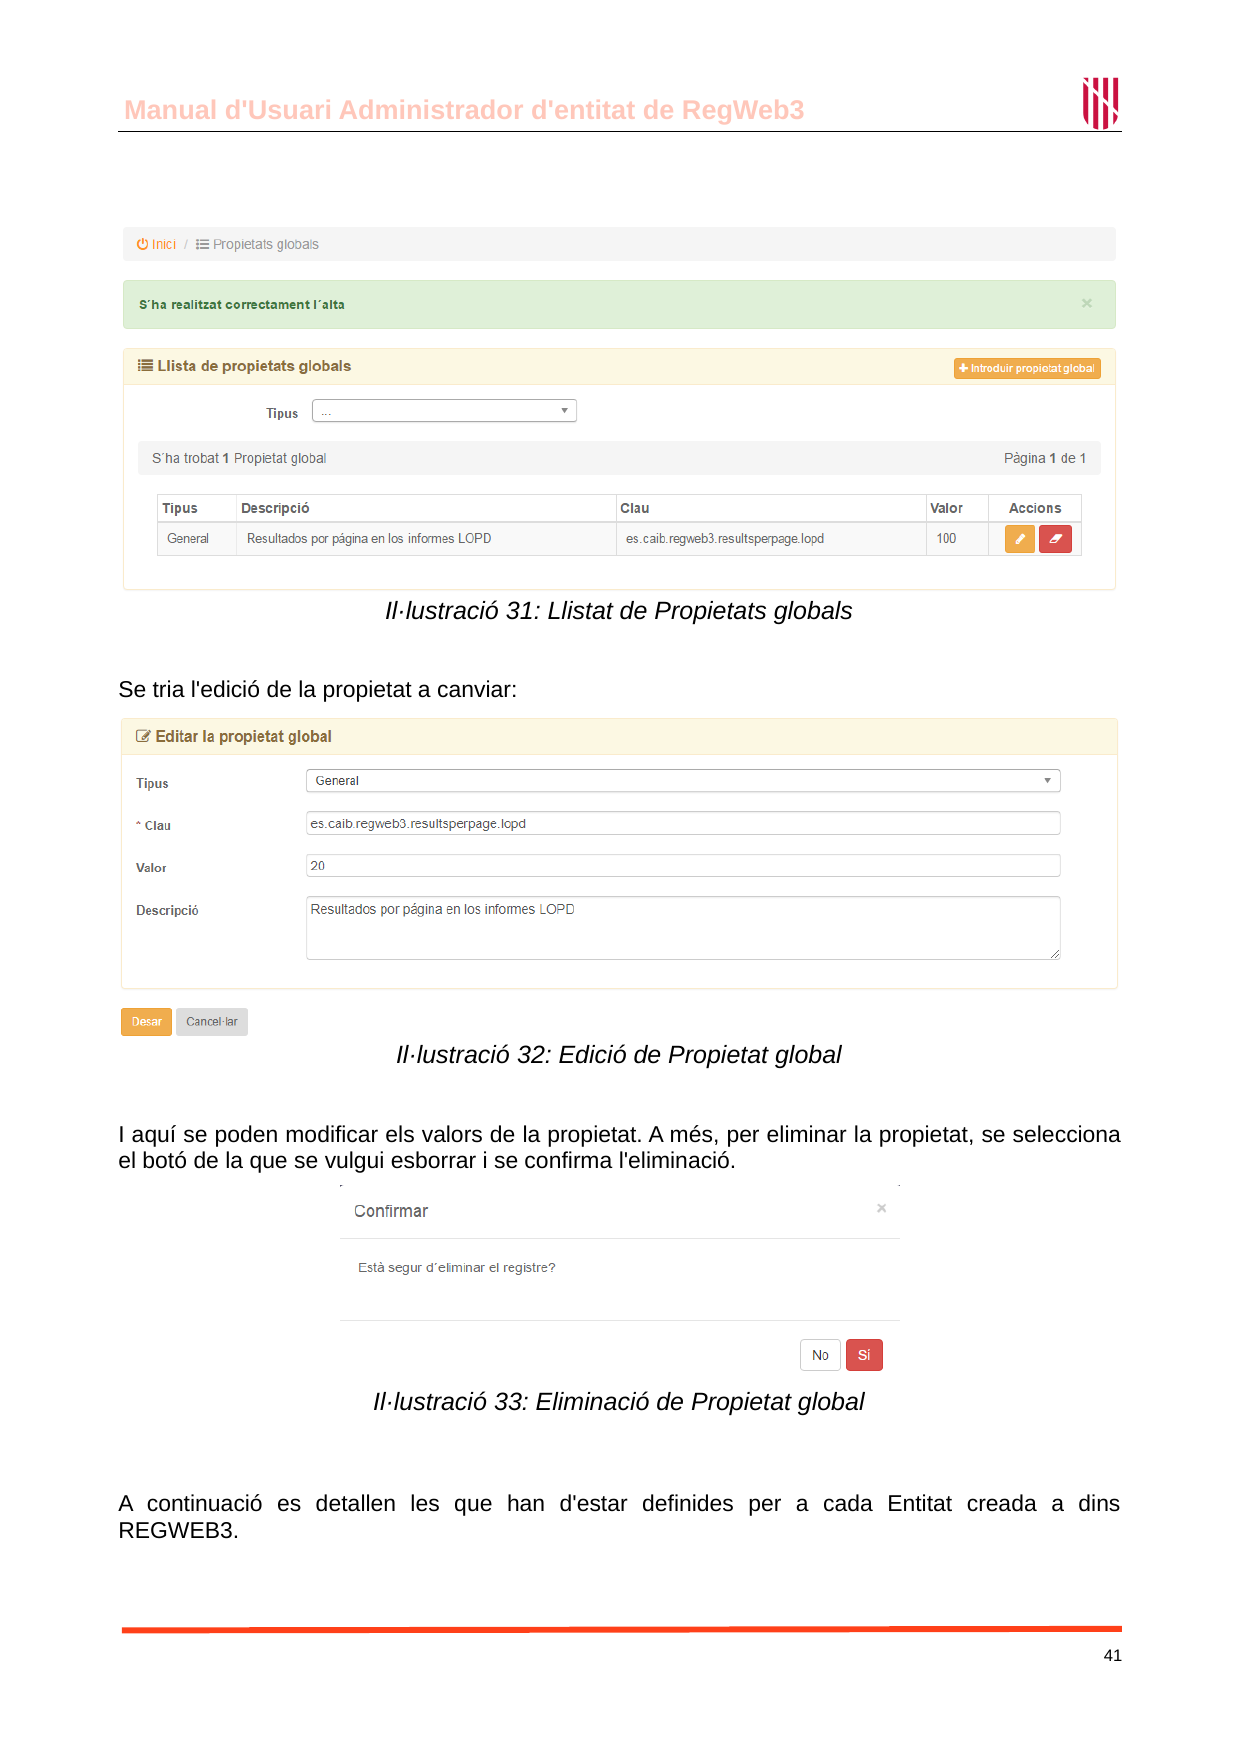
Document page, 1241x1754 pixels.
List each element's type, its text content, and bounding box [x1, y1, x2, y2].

text Il·lustració 33: Eliminació de Propietat global [118, 1198, 1122, 1415]
text Il·lustració 32: Edició de Propietat global [118, 1041, 1122, 1069]
picture [1080, 76, 1121, 131]
text Se tria l'edició de la propietat a canviar: [118, 676, 1122, 702]
text Il·lustració 31: Llistat de Propietats globals [118, 596, 1122, 624]
text A continuació es detallen les que han d'estar definides per a cada Entitat creada a dins REGWEB3. [118, 1490, 1122, 1543]
picture [118, 714, 1123, 1041]
text I aquí se poden modificar els valors de la propietat. A més, per eliminar la propietat, se selecciona el botó de la que se vulgui esborrar i se confirma l'eliminació. [118, 1121, 1122, 1173]
